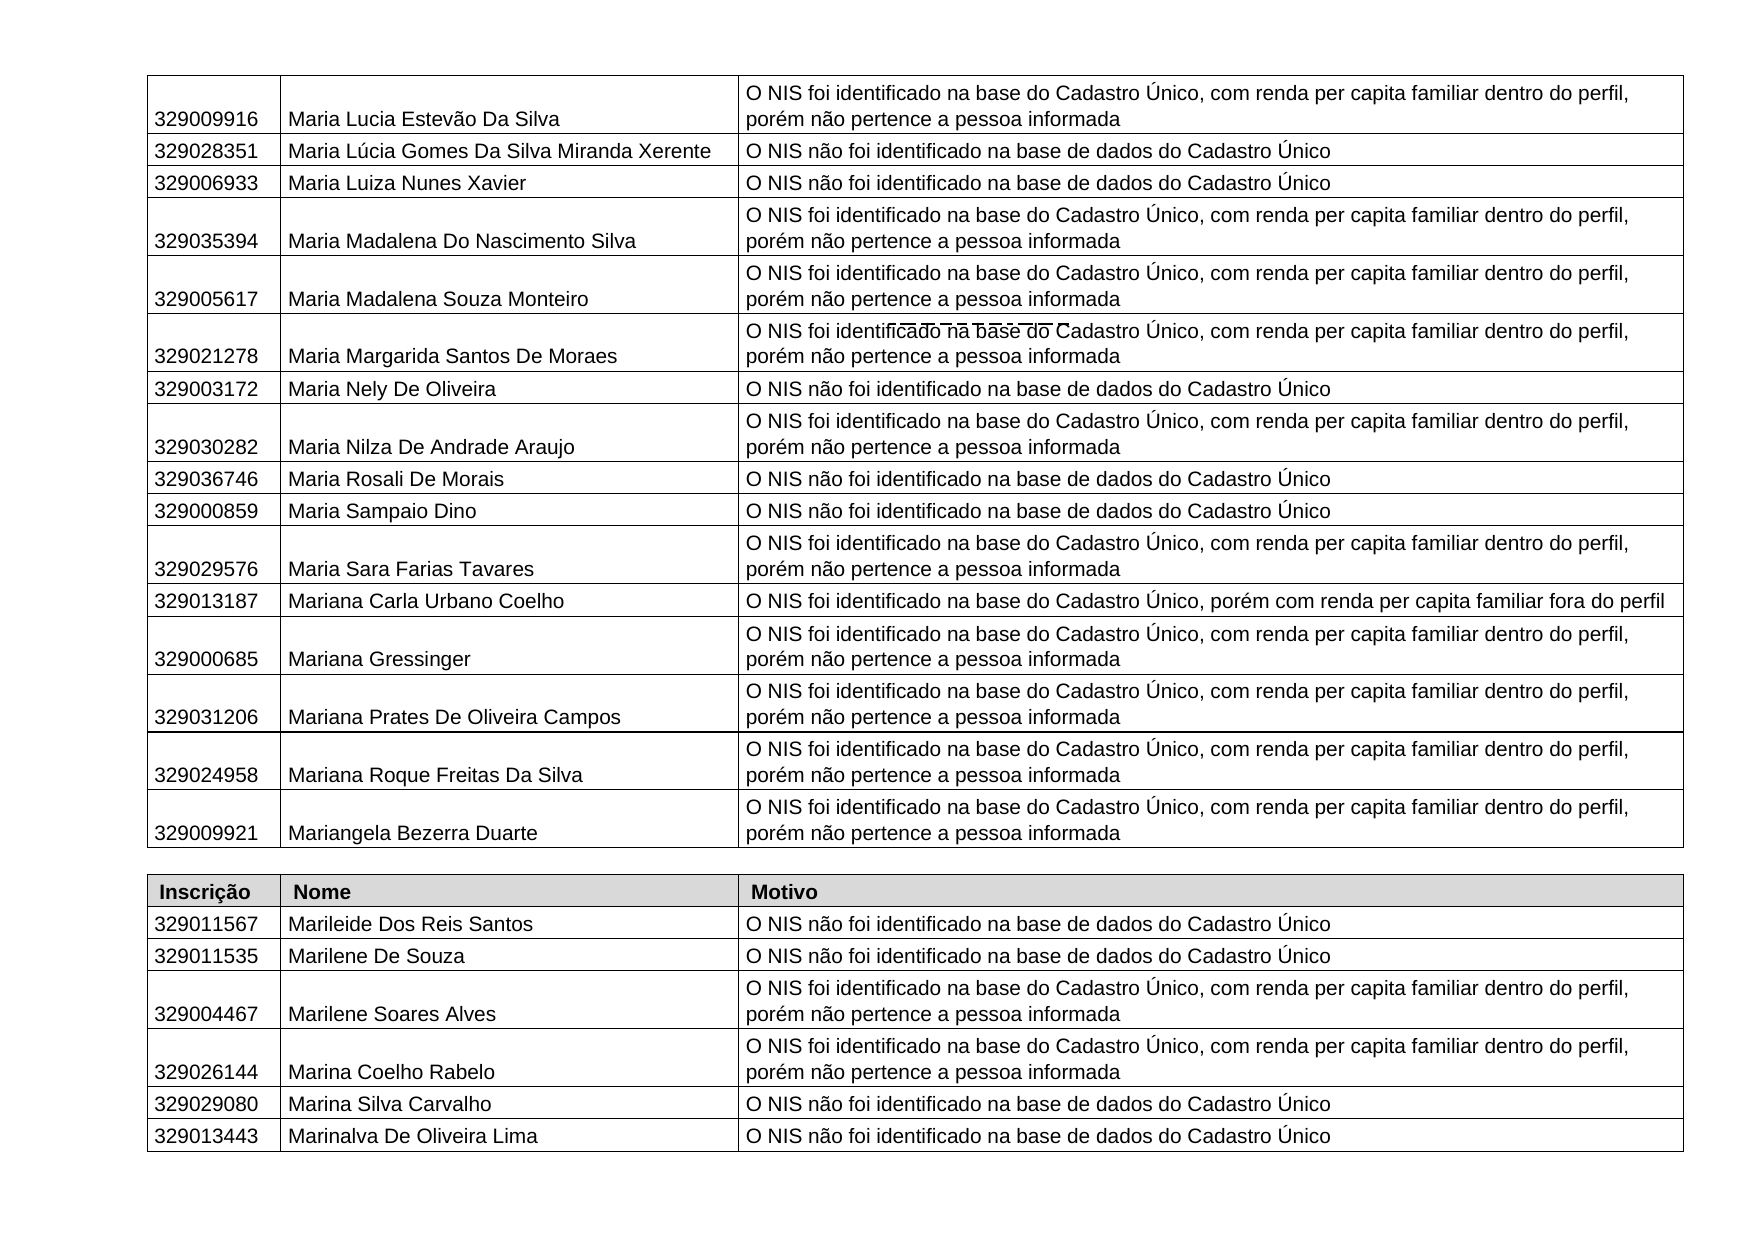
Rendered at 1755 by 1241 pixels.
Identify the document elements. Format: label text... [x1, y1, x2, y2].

table_cell O NIS foi identificado na base do Cadastro Único, com renda per capita familiar dentro do perfil, porém não pertence a pessoa informada [739, 971, 1683, 1028]
table_cell 329005617 [148, 256, 280, 313]
table_cell O NIS foi identificado na base do Cadastro Único, com renda per capita familiar dentro do perfil, porém não pertence a pessoa informada [739, 617, 1683, 673]
table_cell Maria Madalena Souza Monteiro [281, 256, 738, 313]
table_cell 329013443 [148, 1119, 280, 1151]
table_cell Maria Madalena Do Nascimento Silva [281, 198, 738, 255]
table_cell O NIS não foi identificado na base de dados do Cadastro Único [739, 907, 1683, 938]
table_cell 329029080 [148, 1087, 280, 1118]
table_cell Mariana Gressinger [281, 617, 738, 673]
table_cell 329036746 [148, 462, 280, 493]
table_cell O NIS não foi identificado na base de dados do Cadastro Único [739, 939, 1683, 970]
table_cell O NIS foi identificado na base do Cadastro Único, com renda per capita familiar dentro do perfil, porém não pertence a pessoa informada [739, 404, 1683, 461]
table_cell 329029576 [148, 526, 280, 583]
table_cell Marinalva De Oliveira Lima [281, 1119, 738, 1151]
table_cell Maria Luiza Nunes Xavier [281, 166, 738, 197]
table_cell Maria Nilza De Andrade Araujo [281, 404, 738, 461]
table_cell O NIS foi identificado na base do Cadastro Único, com renda per capita familiar dentro do perfil, porém não pertence a pessoa informada [739, 790, 1683, 847]
table_cell Marina Silva Carvalho [281, 1087, 738, 1118]
table_cell O NIS foi identificado na base do Cadastro Único, com renda per capita familiar dentro do perfil, porém não pertence a pessoa informada [739, 256, 1683, 313]
table_cell 329030282 [148, 404, 280, 461]
table_cell O NIS não foi identificado na base de dados do Cadastro Único [739, 462, 1683, 493]
table_cell Maria Margarida Santos De Moraes [281, 314, 738, 371]
table_cell Mariana Prates De Oliveira Campos [281, 675, 738, 731]
table_header Motivo [739, 875, 1683, 906]
table_cell 329006933 [148, 166, 280, 197]
table_cell O NIS foi identificado na base do Cadastro Único, com renda per capita familiar dentro do perfil, porém não pertence a pessoa informada [739, 526, 1683, 583]
table_cell 329011567 [148, 907, 280, 938]
table_cell 329021278 [148, 314, 280, 371]
table_cell Maria Lucia Estevão Da Silva [281, 76, 738, 133]
table_cell Maria Lúcia Gomes Da Silva Miranda Xerente [281, 134, 738, 165]
table_cell O NIS não foi identificado na base de dados do Cadastro Único [739, 134, 1683, 165]
table_cell O NIS foi identificado na base do Cadastro Único, com renda per capita familiar dentro do perfil, porém não pertence a pessoa informada [739, 1029, 1683, 1086]
table_cell O NIS não foi identificado na base de dados do Cadastro Único [739, 1087, 1683, 1118]
table_cell Maria Sara Farias Tavares [281, 526, 738, 583]
table_cell Marina Coelho Rabelo [281, 1029, 738, 1086]
table_header Nome [281, 875, 738, 906]
table_cell O NIS não foi identificado na base de dados do Cadastro Único [739, 494, 1683, 525]
table_cell Mariana Carla Urbano Coelho [281, 584, 738, 616]
table_cell 329009916 [148, 76, 280, 133]
table_cell 329031206 [148, 675, 280, 731]
table_cell O NIS foi identificado na base do Cadastro Único, com renda per capita familiar dentro do perfil, porém não pertence a pessoa informada [739, 76, 1683, 133]
table_cell O NIS foi identificado na base do Cadastro Único, com renda per capita familiar dentro do perfil, porém não pertence a pessoa informada [739, 675, 1683, 731]
table_cell O NIS foi identificado na base do Cadastro Único, com renda per capita familiar dentro do perfil, porém não pertence a pessoa informada [739, 198, 1683, 255]
table_cell 329013187 [148, 584, 280, 616]
table_cell Maria Sampaio Dino [281, 494, 738, 525]
table_cell O NIS não foi identificado na base de dados do Cadastro Único [739, 1119, 1683, 1151]
table_cell 329009921 [148, 790, 280, 847]
table_cell 329026144 [148, 1029, 280, 1086]
table_cell Mariangela Bezerra Duarte [281, 790, 738, 847]
table_cell Maria Rosali De Morais [281, 462, 738, 493]
table_header Inscrição [148, 875, 280, 906]
table_cell 329000685 [148, 617, 280, 673]
table_cell Marilene De Souza [281, 939, 738, 970]
table_cell Marileide Dos Reis Santos [281, 907, 738, 938]
table_cell O NIS foi identificado na base do Cadastro Único, porém com renda per capita familiar fora do perfil [739, 584, 1683, 616]
table_cell 329024958 [148, 733, 280, 789]
table_cell O NIS não foi identificado na base de dados do Cadastro Único [739, 372, 1683, 403]
table_cell Marilene Soares Alves [281, 971, 738, 1028]
table_cell 329035394 [148, 198, 280, 255]
table_cell 329011535 [148, 939, 280, 970]
table_cell O NIS foi identificado na base do Cadastro Único, com renda per capita familiar dentro do perfil, porém não pertence a pessoa informada [739, 733, 1683, 789]
table_cell 329000859 [148, 494, 280, 525]
table_cell Maria Nely De Oliveira [281, 372, 738, 403]
table_cell Mariana Roque Freitas Da Silva [281, 733, 738, 789]
table_cell O NIS foi identificado na base do Cadastro Único, com renda per capita familiar dentro do perfil, porém não pertence a pessoa informada [739, 314, 1683, 371]
table_cell 329028351 [148, 134, 280, 165]
table_cell 329004467 [148, 971, 280, 1028]
table_cell 329003172 [148, 372, 280, 403]
table_cell O NIS não foi identificado na base de dados do Cadastro Único [739, 166, 1683, 197]
